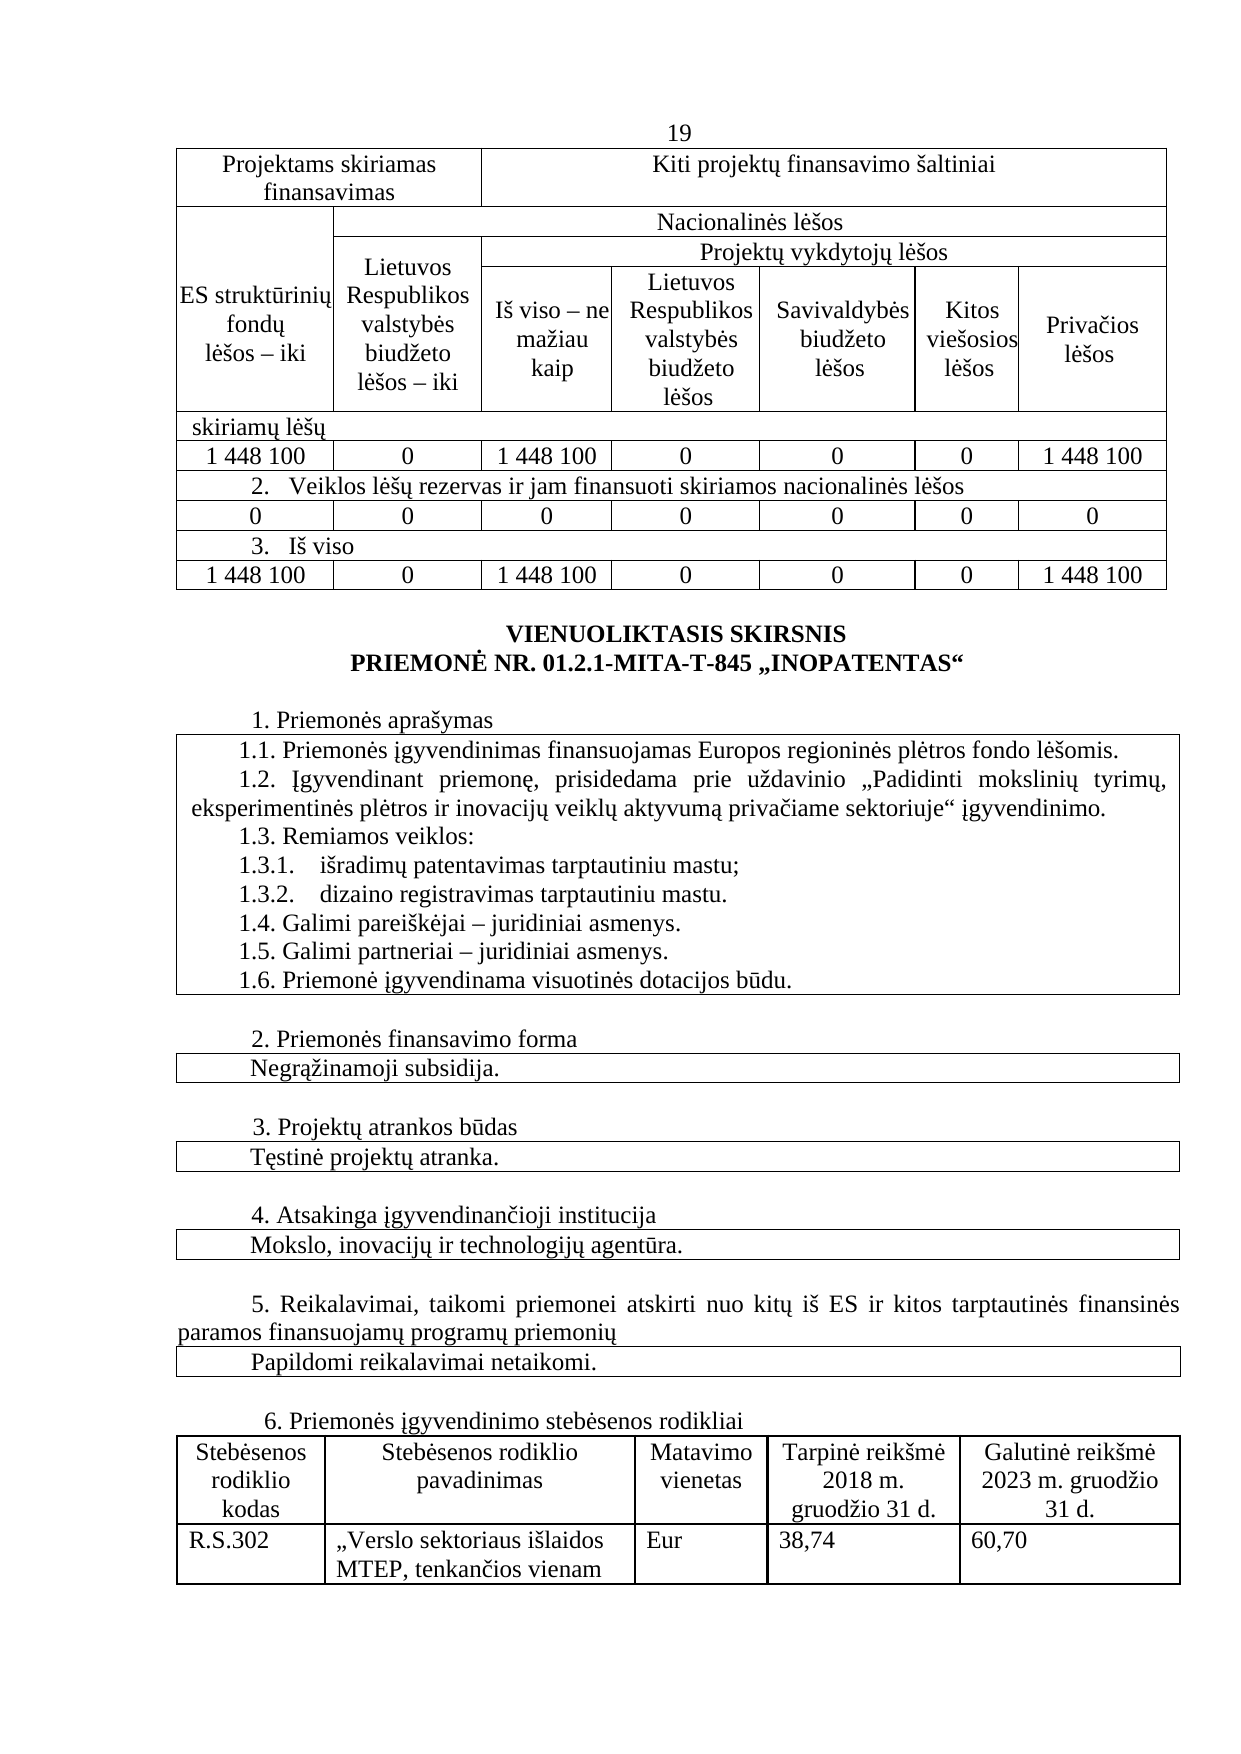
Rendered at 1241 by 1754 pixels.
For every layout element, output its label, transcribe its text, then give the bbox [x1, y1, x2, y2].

table_header Stebėsenos rodiklio kodas [178, 1437, 324, 1523]
table_cell skiriamų lėšų [177, 412, 1166, 440]
table_cell 0 [916, 501, 1018, 530]
table_cell Lietuvos Respublikos valstybės biudžeto lėšos [612, 267, 759, 411]
table_header Mokslo, inovacijų ir technologijų agentūra. [177, 1230, 1179, 1259]
text 3. Projektų atrankos būdas [252, 1112, 1181, 1141]
table_cell 1 448 100 [177, 561, 333, 589]
table_header Tarpinė reikšmė 2018 m. gruodžio 31 d. [769, 1437, 959, 1523]
table_cell 0 [334, 441, 481, 470]
table_cell 2. Veiklos lėšų rezervas ir jam finansuoti skiriamos nacionalinės lėšos [177, 471, 1166, 500]
table_cell Privačios lėšos [1019, 267, 1166, 411]
table_cell Nacionalinės lėšos [334, 207, 1166, 236]
table_header Papildomi reikalavimai netaikomi. [177, 1347, 1180, 1376]
table_cell 0 [760, 441, 914, 470]
table_cell Savivaldybės biudžeto lėšos [760, 267, 914, 411]
table_cell 0 [334, 501, 481, 530]
table_header Tęstinė projektų atranka. [177, 1142, 1179, 1171]
table_cell R.S.302 [178, 1525, 324, 1582]
table_cell 38,74 [769, 1525, 959, 1582]
table_header Negrąžinamoji subsidija. [177, 1054, 1179, 1082]
table_cell 0 [760, 501, 914, 530]
table_cell „Verslo sektoriaus išlaidos MTEP, tenkančios vienam [326, 1525, 634, 1582]
table_cell 0 [177, 501, 333, 530]
text 1. Priemonės aprašymas [244, 705, 1181, 734]
table_cell 1.6. Priemonė įgyvendinama visuotinės dotacijos būdu. [177, 965, 1179, 994]
text VIENUOLIKTASIS SKIRSNIS [177, 619, 1181, 648]
table_cell 1 448 100 [1019, 441, 1166, 470]
table_cell 60,70 [961, 1525, 1179, 1582]
table_cell 1.4. Galimi pareiškėjai – juridiniai asmenys. 1.5. Galimi partneriai – juridiniai asmenys. [177, 908, 1179, 965]
table_cell 1.2. Įgyvendinant priemonę, prisidedama prie uždavinio „Padidinti mokslinių tyrimų, eksperimentinės plėtros ir inovacijų veiklų aktyvumą privačiame sektoriuje“ įgyvendinimo. [177, 764, 1179, 821]
table_header Projektams skiriamas finansavimas [177, 149, 481, 206]
table_cell 3. Iš viso [177, 531, 1166, 559]
table_cell 1 448 100 [482, 561, 611, 589]
table_cell Eur [636, 1525, 766, 1582]
table_cell 1 448 100 [482, 441, 611, 470]
table_cell 0 [1019, 501, 1166, 530]
table_cell 0 [760, 561, 914, 589]
table_cell 0 [612, 501, 759, 530]
table_cell Projektų vykdytojų lėšos [482, 237, 1166, 266]
table_cell 0 [334, 561, 481, 589]
table_cell Lietuvos Respublikos valstybės biudžeto lėšos – iki [334, 237, 481, 411]
table_cell 0 [612, 561, 759, 589]
table_cell Kitos viešosios lėšos [916, 267, 1018, 411]
table_header Kiti projektų finansavimo šaltiniai [482, 149, 1166, 206]
text PRIEMONĖ NR. 01.2.1-MITA-T-845 „INOPATENTAS“ [177, 648, 1137, 677]
table_cell 1 448 100 [1019, 561, 1166, 589]
table_header Galutinė reikšmė 2023 m. gruodžio 31 d. [961, 1437, 1179, 1523]
text 2. Priemonės finansavimo forma [251, 1024, 1181, 1052]
table_cell 0 [916, 441, 1018, 470]
table_cell 0 [612, 441, 759, 470]
table_header 1.1. Priemonės įgyvendinimas finansuojamas Europos regioninės plėtros fondo lėšomis. [177, 735, 1179, 764]
table_cell 1 448 100 [177, 441, 333, 470]
table_cell ES struktūrinių fondų lėšos – iki [177, 207, 333, 411]
text 4. Atsakinga įgyvendinančioji institucija [177, 1200, 1181, 1229]
text 5. Reikalavimai, taikomi priemonei atskirti nuo kitų iš ES ir kitos tarptautinės finansinės paramos finansuojamų programų priemonių [177, 1289, 1181, 1346]
table_cell 0 [916, 561, 1018, 589]
table_header Stebėsenos rodiklio pavadinimas [326, 1437, 634, 1523]
table_cell Iš viso – ne mažiau kaip [482, 267, 611, 411]
table_header Matavimo vienetas [636, 1437, 766, 1523]
text 6. Priemonės įgyvendinimo stebėsenos rodikliai [177, 1406, 1181, 1434]
table_cell 0 [482, 501, 611, 530]
table_cell 1.3. Remiamos veiklos: 1.3.1. išradimų patentavimas tarptautiniu mastu; 1.3.2. dizaino registravimas tarptautiniu mastu. [177, 821, 1179, 908]
